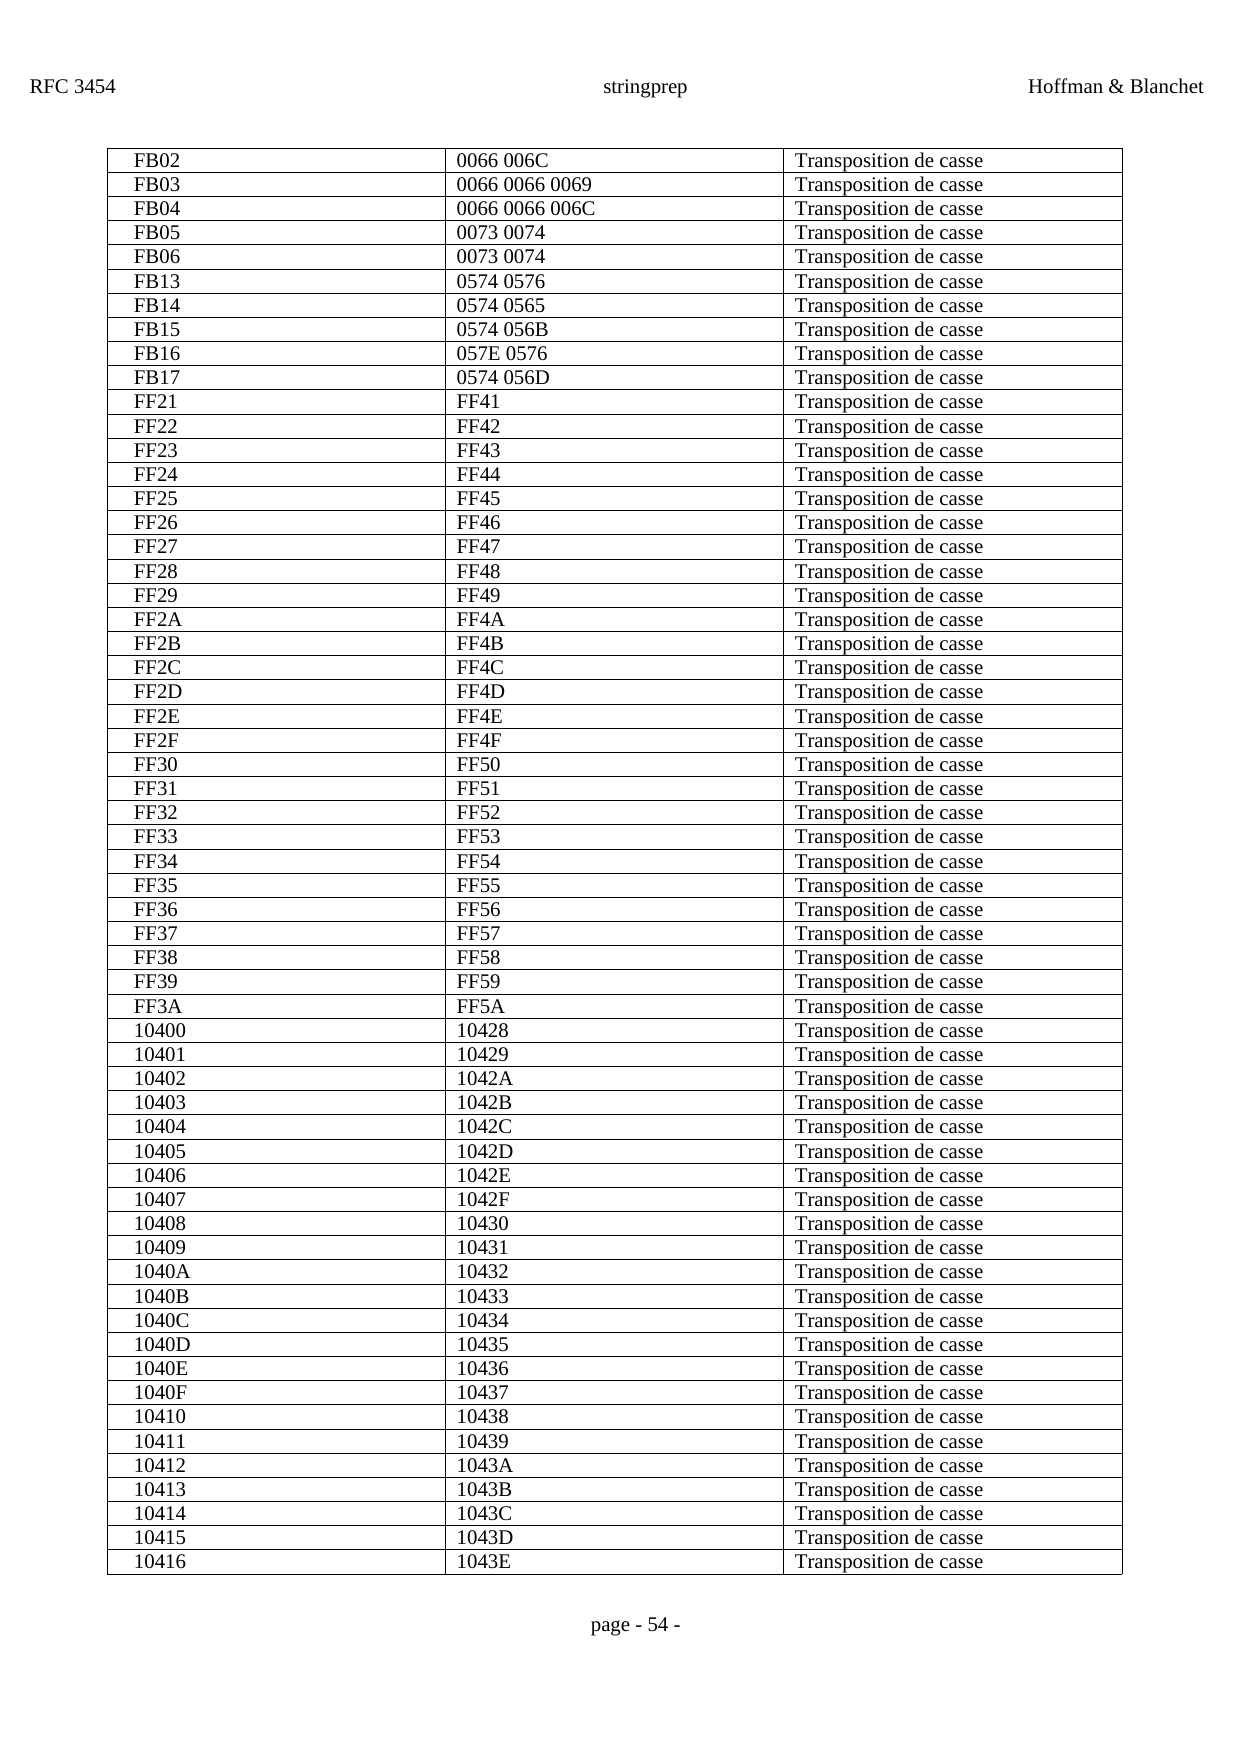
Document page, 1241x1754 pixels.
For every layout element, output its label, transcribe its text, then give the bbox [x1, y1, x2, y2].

table_cell Transposition de casse [784, 777, 1122, 800]
table_cell Transposition de casse [784, 1260, 1122, 1283]
table_cell Transposition de casse [784, 1285, 1122, 1308]
table_cell FF36 [108, 898, 445, 921]
table_cell 1040F [108, 1381, 445, 1404]
table_cell Transposition de casse [784, 342, 1122, 365]
table_cell Transposition de casse [784, 463, 1122, 486]
table_cell FF22 [108, 415, 445, 438]
table_cell FF51 [446, 777, 783, 800]
table_cell Transposition de casse [784, 995, 1122, 1018]
table_cell FF26 [108, 511, 445, 534]
table_cell FF34 [108, 850, 445, 873]
table_cell 1043A [446, 1454, 783, 1477]
table_cell Transposition de casse [784, 1550, 1122, 1573]
table_cell Transposition de casse [784, 318, 1122, 341]
table_cell 10415 [108, 1526, 445, 1549]
table_cell 10407 [108, 1188, 445, 1211]
table_cell Transposition de casse [784, 1454, 1122, 1477]
table_cell 10409 [108, 1236, 445, 1259]
table_cell Transposition de casse [784, 560, 1122, 583]
table_cell 1042F [446, 1188, 783, 1211]
table_cell 1040B [108, 1285, 445, 1308]
table_cell FF58 [446, 946, 783, 969]
table_cell 1040A [108, 1260, 445, 1283]
table_cell Transposition de casse [784, 1478, 1122, 1501]
table_cell Transposition de casse [784, 535, 1122, 558]
table_cell Transposition de casse [784, 584, 1122, 607]
table_cell Transposition de casse [784, 1067, 1122, 1090]
table_cell 1042E [446, 1164, 783, 1187]
table_cell 1043B [446, 1478, 783, 1501]
table_cell FF32 [108, 801, 445, 824]
table_cell Transposition de casse [784, 439, 1122, 462]
table_cell FF47 [446, 535, 783, 558]
table_cell Transposition de casse [784, 656, 1122, 679]
table_cell FF30 [108, 753, 445, 776]
table_cell FF42 [446, 415, 783, 438]
table_cell 10429 [446, 1043, 783, 1066]
table_cell FF57 [446, 922, 783, 945]
table_cell FF27 [108, 535, 445, 558]
table_cell FF43 [446, 439, 783, 462]
table_cell 1042C [446, 1115, 783, 1138]
table_cell FF59 [446, 970, 783, 993]
table_cell Transposition de casse [784, 1236, 1122, 1259]
table_cell FF23 [108, 439, 445, 462]
table_cell FF33 [108, 825, 445, 848]
table_cell Transposition de casse [784, 270, 1122, 293]
table_cell FF4D [446, 680, 783, 703]
table_cell 1040E [108, 1357, 445, 1380]
table_cell Transposition de casse [784, 922, 1122, 945]
table_cell 10428 [446, 1019, 783, 1042]
table_cell FF3A [108, 995, 445, 1018]
table_cell FF48 [446, 560, 783, 583]
table_cell 1043D [446, 1526, 783, 1549]
table_cell 10405 [108, 1140, 445, 1163]
table_cell Transposition de casse [784, 1164, 1122, 1187]
table_cell FF2E [108, 705, 445, 728]
table_cell FF5A [446, 995, 783, 1018]
table_cell Transposition de casse [784, 1212, 1122, 1235]
table_cell FB03 [108, 173, 445, 196]
table_cell Transposition de casse [784, 415, 1122, 438]
table_cell FB04 [108, 197, 445, 220]
table_cell FF4B [446, 632, 783, 655]
table_cell 10403 [108, 1091, 445, 1114]
table_cell FB17 [108, 366, 445, 389]
table_cell FF50 [446, 753, 783, 776]
table_cell 10433 [446, 1285, 783, 1308]
table_cell 1040D [108, 1333, 445, 1356]
table_cell Transposition de casse [784, 801, 1122, 824]
table_cell 10430 [446, 1212, 783, 1235]
table_cell FB15 [108, 318, 445, 341]
table_cell Transposition de casse [784, 390, 1122, 413]
table_cell Transposition de casse [784, 1405, 1122, 1428]
table_cell Transposition de casse [784, 898, 1122, 921]
table_cell 10400 [108, 1019, 445, 1042]
table_cell 1042B [446, 1091, 783, 1114]
table_cell Transposition de casse [784, 946, 1122, 969]
table_cell Transposition de casse [784, 1357, 1122, 1380]
table_cell Transposition de casse [784, 366, 1122, 389]
table_cell 1040C [108, 1309, 445, 1332]
table_cell FB13 [108, 270, 445, 293]
table_cell 0073 0074 [446, 245, 783, 268]
table_cell Transposition de casse [784, 1333, 1122, 1356]
table_cell 10436 [446, 1357, 783, 1380]
table_cell FF39 [108, 970, 445, 993]
table_cell FF55 [446, 874, 783, 897]
table_cell 1043E [446, 1550, 783, 1573]
table_cell Transposition de casse [784, 753, 1122, 776]
table_cell FF54 [446, 850, 783, 873]
table_cell Transposition de casse [784, 825, 1122, 848]
table_cell 10410 [108, 1405, 445, 1428]
table_cell 10439 [446, 1430, 783, 1453]
table_cell FF45 [446, 487, 783, 510]
table_cell 1042D [446, 1140, 783, 1163]
table_cell Transposition de casse [784, 1502, 1122, 1525]
table_cell 0066 0066 0069 [446, 173, 783, 196]
table_cell FB16 [108, 342, 445, 365]
table_cell 1042A [446, 1067, 783, 1090]
table_cell FF53 [446, 825, 783, 848]
table_cell 10435 [446, 1333, 783, 1356]
table_cell Transposition de casse [784, 1115, 1122, 1138]
table_cell FF35 [108, 874, 445, 897]
table_cell FF21 [108, 390, 445, 413]
table_cell 10404 [108, 1115, 445, 1138]
table_cell 0574 0576 [446, 270, 783, 293]
table_cell 10412 [108, 1454, 445, 1477]
table_cell 10411 [108, 1430, 445, 1453]
table_cell Transposition de casse [784, 1526, 1122, 1549]
table_cell FF46 [446, 511, 783, 534]
table_cell Transposition de casse [784, 874, 1122, 897]
table_cell FF2C [108, 656, 445, 679]
table_cell FF38 [108, 946, 445, 969]
table_cell 057E 0576 [446, 342, 783, 365]
table_cell Transposition de casse [784, 705, 1122, 728]
table_cell 0066 0066 006C [446, 197, 783, 220]
table_cell Transposition de casse [784, 1188, 1122, 1211]
table_cell 0066 006C [446, 149, 783, 172]
table_cell 10432 [446, 1260, 783, 1283]
table_cell Transposition de casse [784, 1140, 1122, 1163]
table_cell FF4A [446, 608, 783, 631]
table_cell FF44 [446, 463, 783, 486]
table_cell Transposition de casse [784, 149, 1122, 172]
table_cell FF29 [108, 584, 445, 607]
table_cell FF2F [108, 729, 445, 752]
table_cell FF2B [108, 632, 445, 655]
table_cell 10431 [446, 1236, 783, 1259]
table_cell 0574 056B [446, 318, 783, 341]
table_cell Transposition de casse [784, 608, 1122, 631]
table_cell FF25 [108, 487, 445, 510]
table_cell Transposition de casse [784, 729, 1122, 752]
table_cell FF56 [446, 898, 783, 921]
table_cell Transposition de casse [784, 197, 1122, 220]
table_cell Transposition de casse [784, 294, 1122, 317]
table_cell FF4C [446, 656, 783, 679]
table_cell 10438 [446, 1405, 783, 1428]
table_cell 0073 0074 [446, 221, 783, 244]
table_cell FF37 [108, 922, 445, 945]
table_cell FF2A [108, 608, 445, 631]
table_cell Transposition de casse [784, 221, 1122, 244]
table_cell FF4E [446, 705, 783, 728]
table_cell 10434 [446, 1309, 783, 1332]
table_cell 10401 [108, 1043, 445, 1066]
table_cell FB05 [108, 221, 445, 244]
table_cell 1043C [446, 1502, 783, 1525]
table_cell Transposition de casse [784, 487, 1122, 510]
table_cell Transposition de casse [784, 1309, 1122, 1332]
table_cell Transposition de casse [784, 1430, 1122, 1453]
table_cell 10406 [108, 1164, 445, 1187]
table_cell FF49 [446, 584, 783, 607]
table_cell FF2D [108, 680, 445, 703]
table_cell Transposition de casse [784, 1381, 1122, 1404]
table_cell FF41 [446, 390, 783, 413]
table_cell 10414 [108, 1502, 445, 1525]
table_cell Transposition de casse [784, 173, 1122, 196]
table_cell 0574 056D [446, 366, 783, 389]
table_cell FF4F [446, 729, 783, 752]
table_cell 10437 [446, 1381, 783, 1404]
table_cell Transposition de casse [784, 680, 1122, 703]
table_cell Transposition de casse [784, 1043, 1122, 1066]
table_cell Transposition de casse [784, 970, 1122, 993]
table_cell Transposition de casse [784, 511, 1122, 534]
table_cell Transposition de casse [784, 245, 1122, 268]
table_cell 10416 [108, 1550, 445, 1573]
table_cell FF31 [108, 777, 445, 800]
table_cell Transposition de casse [784, 1019, 1122, 1042]
table_cell FB06 [108, 245, 445, 268]
table_cell 10408 [108, 1212, 445, 1235]
table_cell FB02 [108, 149, 445, 172]
table_cell Transposition de casse [784, 1091, 1122, 1114]
table_cell 10402 [108, 1067, 445, 1090]
table_cell FF28 [108, 560, 445, 583]
table_cell 0574 0565 [446, 294, 783, 317]
table_cell FF24 [108, 463, 445, 486]
table_cell Transposition de casse [784, 632, 1122, 655]
table_cell 10413 [108, 1478, 445, 1501]
table_cell FB14 [108, 294, 445, 317]
table_cell FF52 [446, 801, 783, 824]
table_cell Transposition de casse [784, 850, 1122, 873]
